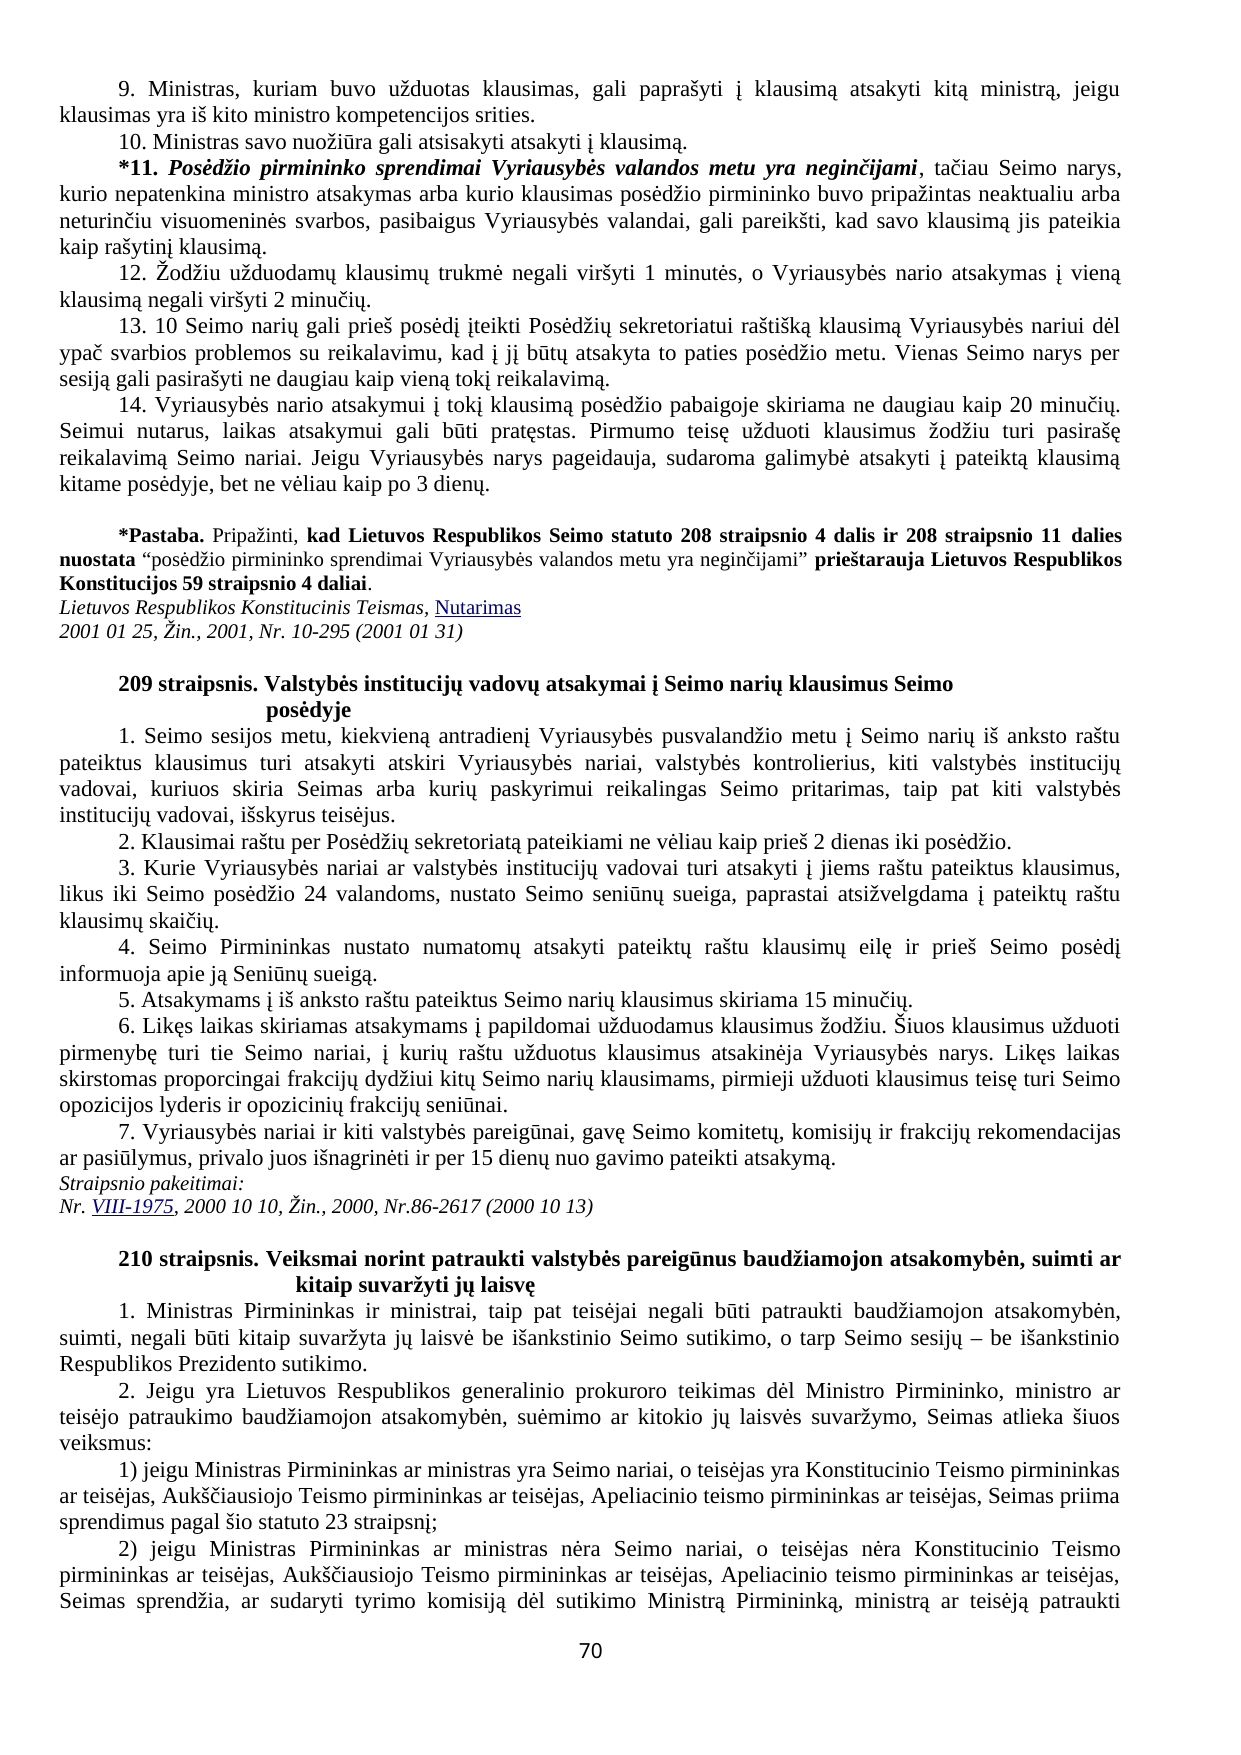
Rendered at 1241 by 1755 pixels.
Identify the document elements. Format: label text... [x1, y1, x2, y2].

text 1. Seimo sesijos metu, kiekvieną antradienį Vyriausybės pusvalandžio metu į Seimo narių iš anksto raštu pateiktus klausimus turi atsakyti atskiri Vyriausybės nariai, valstybės kontrolierius, kiti valstybės institucijų vadovai, kuriuos skiria Seimas arba kurių paskyrimui reikalingas Seimo pritarimas, taip pat kiti valstybės institucijų vadovai, išskyrus teisėjus. [59, 722, 1122, 828]
text 5. Atsakymams į iš anksto raštu pateiktus Seimo narių klausimus skiriama 15 minučių. [59, 986, 1122, 1012]
text 1) jeigu Ministras Pirmininkas ar ministras yra Seimo nariai, o teisėjas yra Konstitucinio Teismo pirmininkas ar teisėjas, Aukščiausiojo Teismo pirmininkas ar teisėjas, Apeliacinio teismo pirmininkas ar teisėjas, Seimas priima sprendimus pagal šio statuto 23 straipsnį; [59, 1456, 1122, 1535]
text Straipsnio pakeitimai: [59, 1170, 1122, 1194]
text 2) jeigu Ministras Pirmininkas ar ministras nėra Seimo nariai, o teisėjas nėra Konstitucinio Teismo pirmininkas ar teisėjas, Aukščiausiojo Teismo pirmininkas ar teisėjas, Apeliacinio teismo pirmininkas ar teisėjas, Seimas sprendžia, ar sudaryti tyrimo komisiją dėl sutikimo Ministrą Pirmininką, ministrą ar teisėją patraukti [59, 1535, 1122, 1614]
text 6. Likęs laikas skiriamas atsakymams į papildomai užduodamus klausimus žodžiu. Šiuos klausimus užduoti pirmenybę turi tie Seimo nariai, į kurių raštu užduotus klausimus atsakinėja Vyriausybės narys. Likęs laikas skirstomas proporcingai frakcijų dydžiui kitų Seimo narių klausimams, pirmieji užduoti klausimus teisę turi Seimo opozicijos lyderis ir opozicinių frakcijų seniūnai. [59, 1012, 1122, 1118]
text Nr. VIII-1975, 2000 10 10, Žin., 2000, Nr.86-2617 (2000 10 13) [59, 1194, 1122, 1218]
text 9. Ministras, kuriam buvo užduotas klausimas, gali paprašyti į klausimą atsakyti kitą ministrą, jeigu klausimas yra iš kito ministro kompetencijos srities. [59, 75, 1122, 128]
text 10. Ministras savo nuožiūra gali atsisakyti atsakyti į klausimą. [59, 128, 1122, 154]
text 3. Kurie Vyriausybės nariai ar valstybės institucijų vadovai turi atsakyti į jiems raštu pateiktus klausimus, likus iki Seimo posėdžio 24 valandoms, nustato Seimo seniūnų sueiga, paprastai atsižvelgdama į pateiktų raštu klausimų skaičių. [59, 854, 1122, 933]
text 14. Vyriausybės nario atsakymui į tokį klausimą posėdžio pabaigoje skiriama ne daugiau kaip 20 minučių. Seimui nutarus, laikas atsakymui gali būti pratęstas. Pirmumo teisę užduoti klausimus žodžiu turi pasirašę reikalavimą Seimo nariai. Jeigu Vyriausybės narys pageidauja, sudaroma galimybė atsakyti į pateiktą klausimą kitame posėdyje, bet ne vėliau kaip po 3 dienų. [59, 391, 1122, 497]
text 4. Seimo Pirmininkas nustato numatomų atsakyti pateiktų raštu klausimų eilę ir prieš Seimo posėdį informuoja apie ją Seniūnų sueigą. [59, 933, 1122, 986]
text 2. Klausimai raštu per Posėdžių sekretoriatą pateikiami ne vėliau kaip prieš 2 dienas iki posėdžio. [59, 828, 1122, 854]
text 2001 01 25, Žin., 2001, Nr. 10-295 (2001 01 31) [59, 619, 1122, 643]
text 2. Jeigu yra Lietuvos Respublikos generalinio prokuroro teikimas dėl Ministro Pirmininko, ministro ar teisėjo patraukimo baudžiamojon atsakomybėn, suėmimo ar kitokio jų laisvės suvaržymo, Seimas atlieka šiuos veiksmus: [59, 1377, 1122, 1456]
text *11. Posėdžio pirmininko sprendimai Vyriausybės valandos metu yra neginčijami, tačiau Seimo narys, kurio nepatenkina ministro atsakymas arba kurio klausimas posėdžio pirmininko buvo pripažintas neaktualiu arba neturinčiu visuomeninės svarbos, pasibaigus Vyriausybės valandai, gali pareikšti, kad savo klausimą jis pateikia kaip rašytinį klausimą. [59, 154, 1122, 259]
text Lietuvos Respublikos Konstitucinis Teismas, Nutarimas [59, 595, 1122, 619]
text 12. Žodžiu užduodamų klausimų trukmė negali viršyti 1 minutės, o Vyriausybės nario atsakymas į vieną klausimą negali viršyti 2 minučių. [59, 259, 1122, 312]
text 210 straipsnis. Veiksmai norint patraukti valstybės pareigūnus baudžiamojon atsakomybėn, suimti ar kitaip suvaržyti jų laisvę [118, 1245, 1122, 1298]
text 7. Vyriausybės nariai ir kiti valstybės pareigūnai, gavę Seimo komitetų, komisijų ir frakcijų rekomendacijas ar pasiūlymus, privalo juos išnagrinėti ir per 15 dienų nuo gavimo pateikti atsakymą. [59, 1118, 1122, 1170]
text posėdyje [266, 696, 1122, 722]
text 1. Ministras Pirmininkas ir ministrai, taip pat teisėjai negali būti patraukti baudžiamojon atsakomybėn, suimti, negali būti kitaip suvaržyta jų laisvė be išankstinio Seimo sutikimo, o tarp Seimo sesijų – be išankstinio Respublikos Prezidento sutikimo. [59, 1298, 1122, 1377]
text 209 straipsnis. Valstybės institucijų vadovų atsakymai į Seimo narių klausimus Seimo [118, 670, 1122, 696]
text *Pastaba. Pripažinti, kad Lietuvos Respublikos Seimo statuto 208 straipsnio 4 dalis ir 208 straipsnio 11 dalies nuostata “posėdžio pirmininko sprendimai Vyriausybės valandos metu yra neginčijami” prieštarauja Lietuvos Respublikos Konstitucijos 59 straipsnio 4 daliai. [59, 523, 1122, 595]
text 13. 10 Seimo narių gali prieš posėdį įteikti Posėdžių sekretoriatui raštišką klausimą Vyriausybės nariui dėl ypač svarbios problemos su reikalavimu, kad į jį būtų atsakyta to paties posėdžio metu. Vienas Seimo narys per sesiją gali pasirašyti ne daugiau kaip vieną tokį reikalavimą. [59, 312, 1122, 391]
